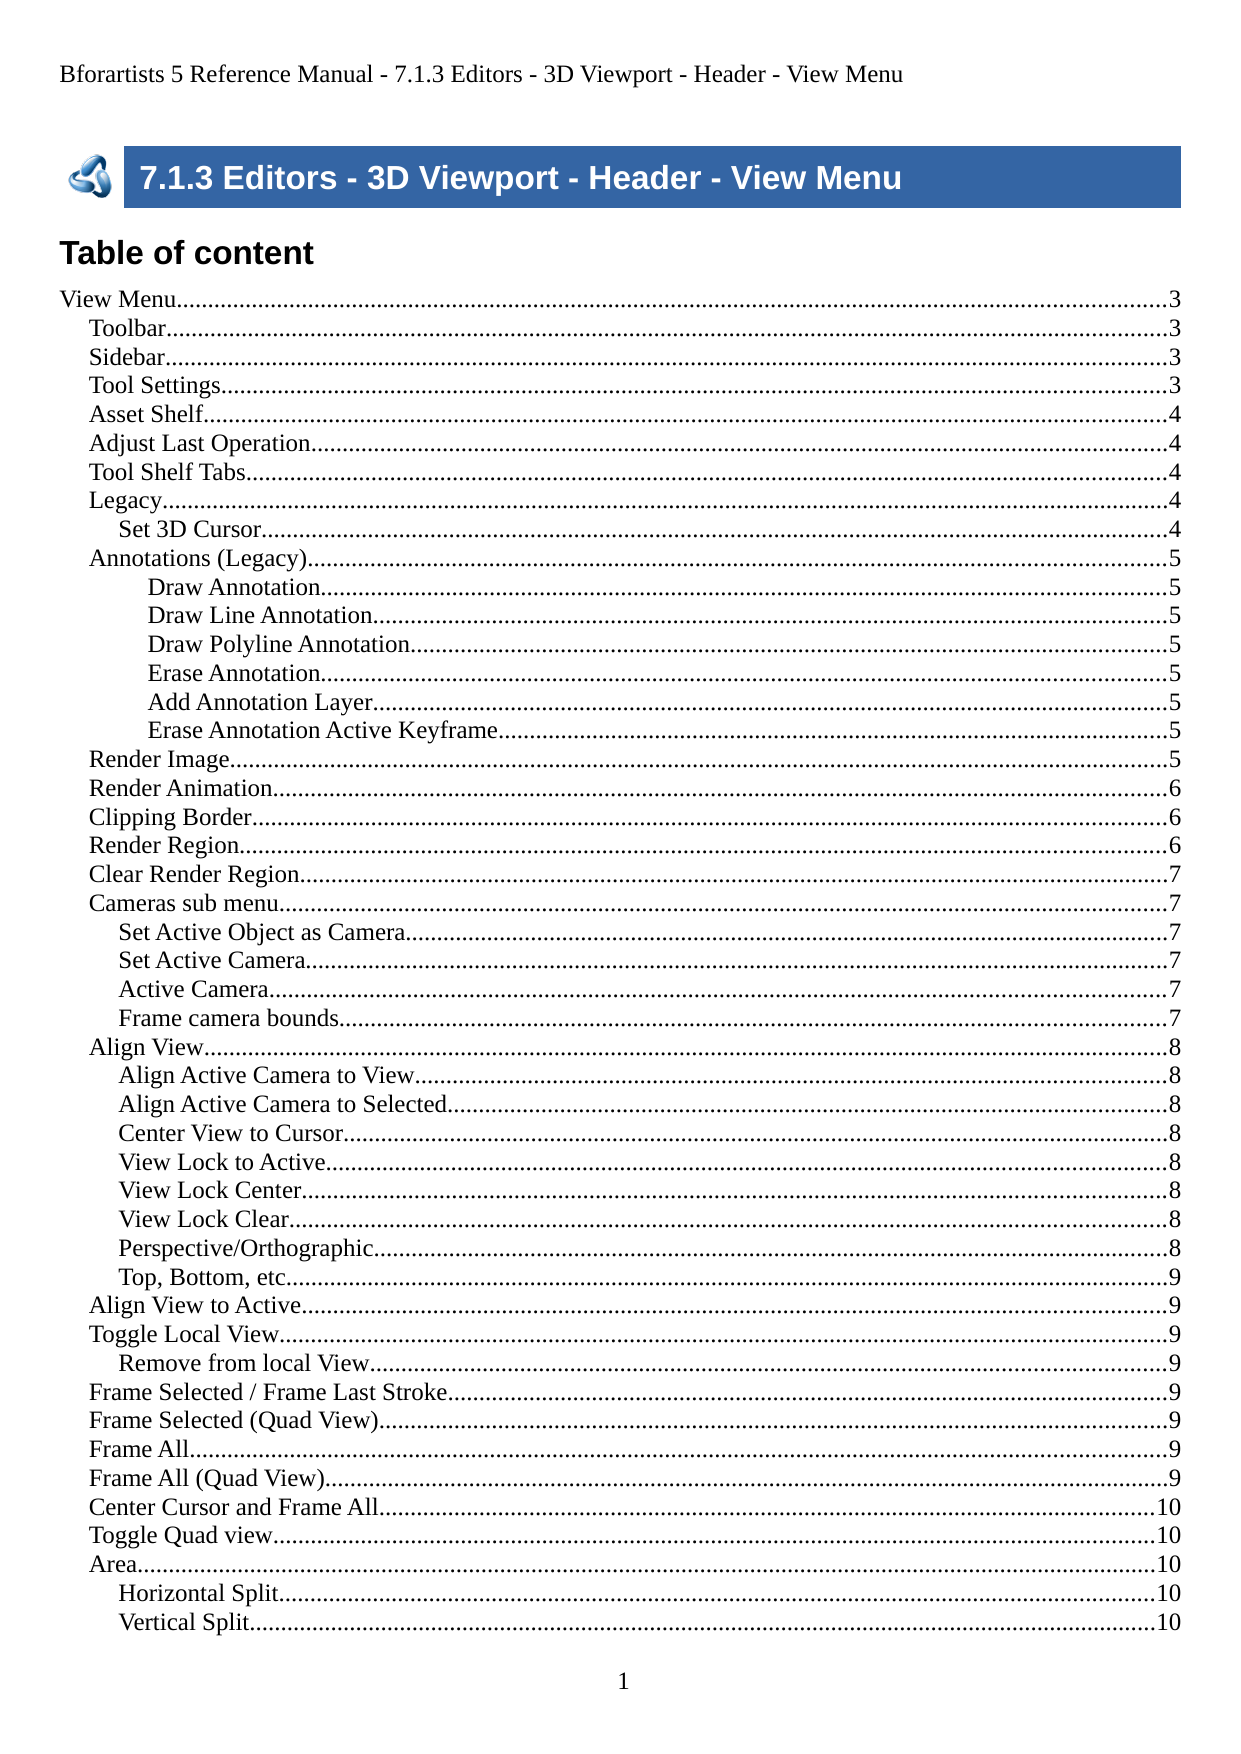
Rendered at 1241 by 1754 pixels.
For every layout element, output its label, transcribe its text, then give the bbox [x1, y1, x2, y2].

text Adjust Last Operation 4 [88, 428, 1181, 457]
text View Lock Center 8 [118, 1175, 1181, 1204]
text Render Region 6 [88, 830, 1181, 859]
text Perspective/Orthographic 8 [118, 1233, 1181, 1262]
text Erase Annotation Active Keyframe 5 [147, 715, 1181, 744]
text Tool Settings 3 [88, 370, 1181, 399]
text Draw Annotation 5 [147, 572, 1181, 600]
text Align View to Active 9 [88, 1290, 1181, 1319]
text Align Active Camera to View 8 [118, 1060, 1181, 1089]
text Area 10 [88, 1549, 1181, 1578]
picture [65, 152, 114, 201]
text Top, Bottom, etc. 9 [118, 1262, 1181, 1290]
text Sidebar 3 [88, 342, 1181, 370]
text Draw Line Annotation 5 [147, 600, 1181, 629]
text Frame All (Quad View) 9 [88, 1463, 1181, 1492]
text Frame All 9 [88, 1434, 1181, 1463]
text View Menu 3 [59, 284, 1181, 313]
text Asset Shelf 4 [88, 399, 1181, 428]
text Center View to Cursor 8 [118, 1118, 1181, 1147]
text Annotations (Legacy) 5 [88, 543, 1181, 572]
text Set Active Object as Camera 7 [118, 917, 1181, 945]
text Frame Selected / Frame Last Stroke 9 [88, 1377, 1181, 1405]
text Toggle Quad view 10 [88, 1520, 1181, 1549]
text Cameras sub menu 7 [88, 888, 1181, 917]
text View Lock Clear 8 [118, 1204, 1181, 1233]
text Render Animation 6 [88, 773, 1181, 802]
text Frame camera bounds 7 [118, 1003, 1181, 1032]
text Legacy 4 [88, 485, 1181, 514]
text Set 3D Cursor 4 [118, 514, 1181, 543]
text Vertical Split 10 [118, 1607, 1181, 1635]
text Tool Shelf Tabs 4 [88, 457, 1181, 485]
table_header [59, 146, 124, 208]
text Clipping Border 6 [88, 802, 1181, 830]
text Add Annotation Layer 5 [147, 687, 1181, 715]
text Active Camera 7 [118, 974, 1181, 1003]
text Align View 8 [88, 1032, 1181, 1060]
text Align Active Camera to Selected 8 [118, 1089, 1181, 1118]
text Erase Annotation 5 [147, 658, 1181, 687]
text Render Image 5 [88, 744, 1181, 773]
text Remove from local View 9 [118, 1348, 1181, 1377]
text Set Active Camera 7 [118, 945, 1181, 974]
text Frame Selected (Quad View) 9 [88, 1405, 1181, 1434]
text Draw Polyline Annotation 5 [147, 629, 1181, 658]
text View Lock to Active 8 [118, 1147, 1181, 1175]
text Center Cursor and Frame All 10 [88, 1492, 1181, 1520]
text Horizontal Split 10 [118, 1578, 1181, 1607]
table_header 7.1.3 Editors - 3D Viewport - Header - View Menu [124, 146, 1181, 208]
text Toggle Local View 9 [88, 1319, 1181, 1348]
text Clear Render Region 7 [88, 859, 1181, 888]
text Toolbar 3 [88, 313, 1181, 342]
subtitle Table of content [59, 233, 1181, 272]
